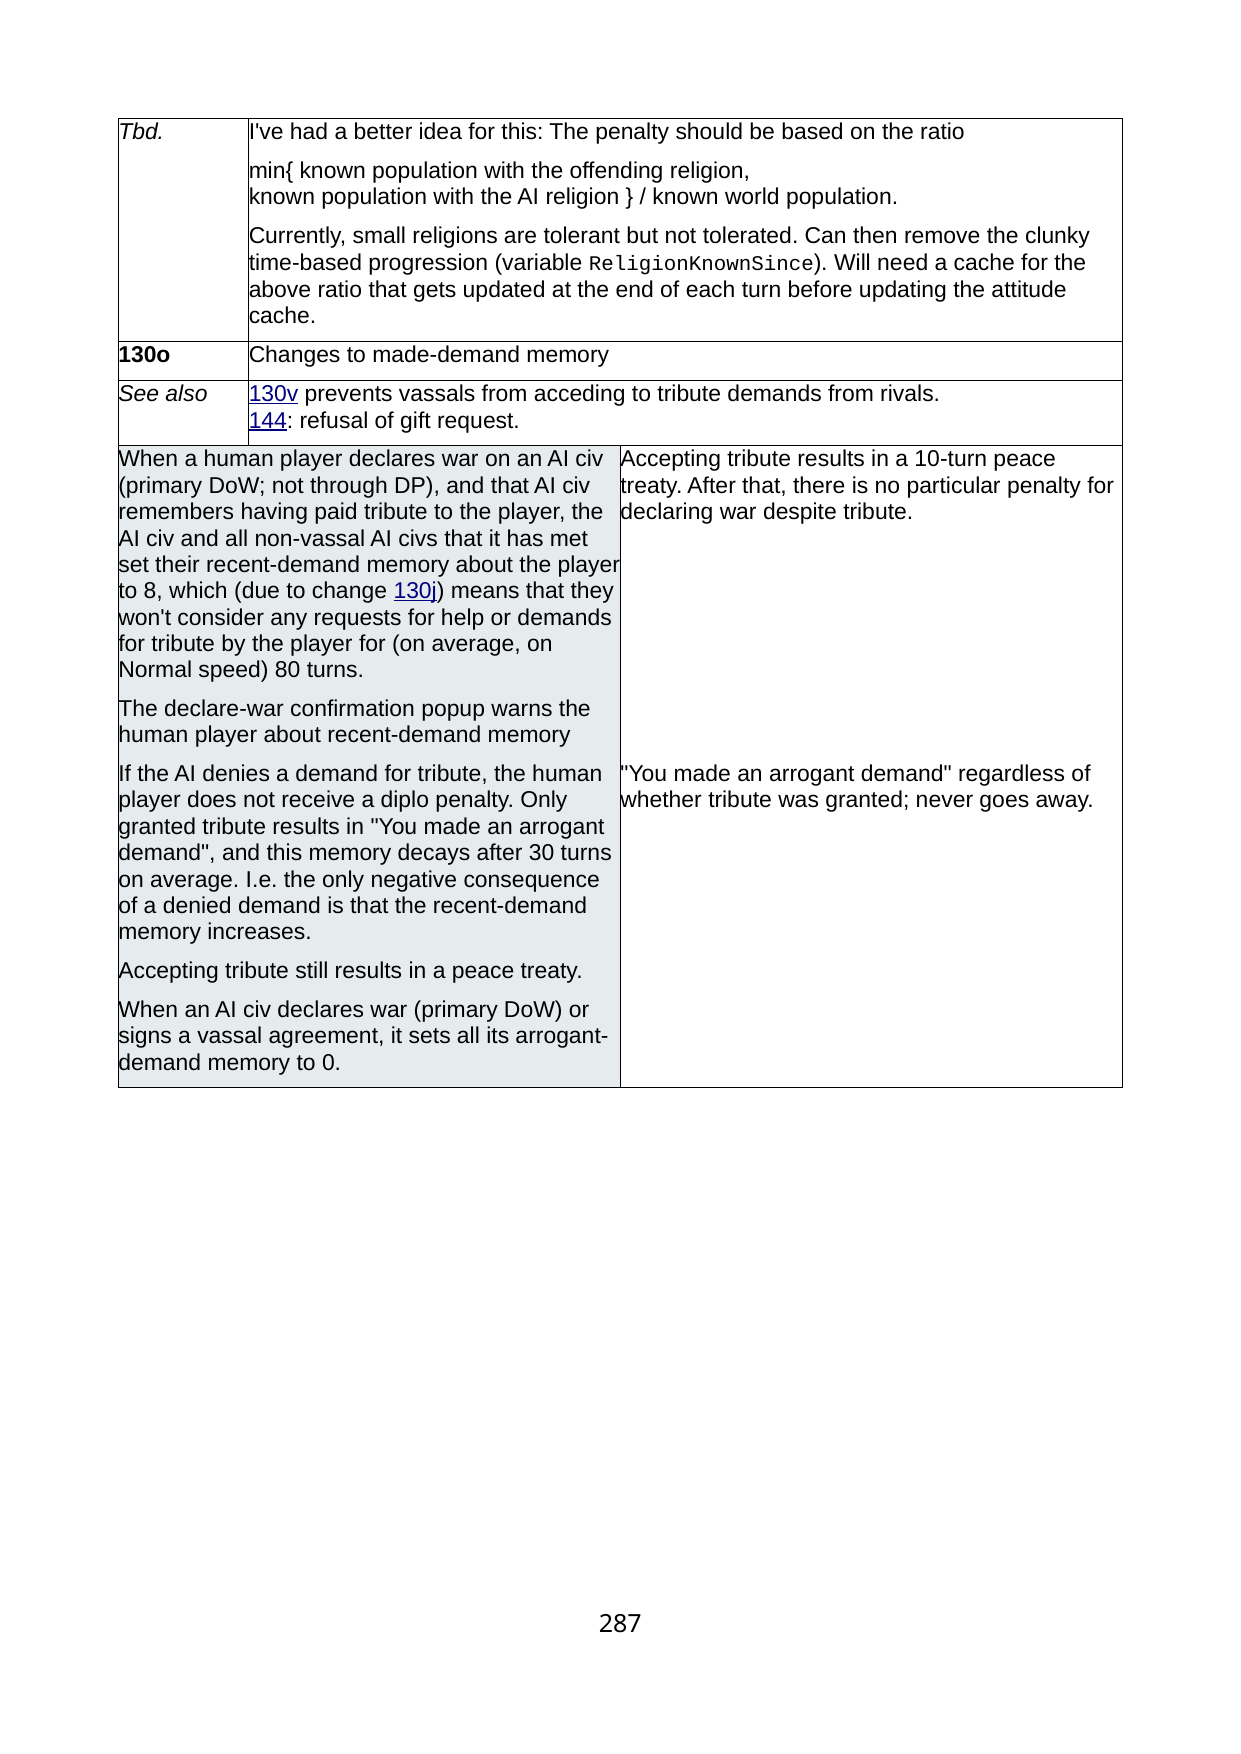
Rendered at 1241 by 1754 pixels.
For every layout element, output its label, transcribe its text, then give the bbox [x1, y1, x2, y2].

table_cell Tbd. [119, 119, 248, 341]
table_cell Changes to made-demand memory [249, 342, 1122, 380]
table_cell Accepting tribute results in a 10-turn peace treaty. After that, there is no particular penalty for declaring war despite tribute. "You made an arrogant demand" regardless of whether tribute was granted; never goes away. [621, 446, 1122, 1087]
table_cell See also [119, 381, 248, 445]
table_cell When a human player declares war on an AI civ (primary DoW; not through DP), and that AI civ remembers having paid tribute to the player, the AI civ and all non-vassal AI civs that it has met set their recent-demand memory about the player to 8, which (due to change 130j) means that they won't consider any requests for help or demands for tribute by the player for (on average, on Normal speed) 80 turns. The declare-war confirmation popup warns the human player about recent-demand memory If the AI denies a demand for tribute, the human player does not receive a diplo penalty. Only granted tribute results in "You made an arrogant demand", and this memory decays after 30 turns on average. I.e. the only negative consequence of a denied demand is that the recent-demand memory increases. Accepting tribute still results in a peace treaty. When an AI civ declares war (primary DoW) or signs a vassal agreement, it sets all its arrogant-demand memory to 0. [119, 446, 620, 1087]
table_cell 130v prevents vassals from acceding to tribute demands from rivals. 144: refusal of gift request. [249, 381, 1122, 445]
table_cell 130o [119, 342, 248, 380]
table_cell I've had a better idea for this: The penalty should be based on the ratio min{ known population with the offending religion, known population with the AI religion } / known world population. Currently, small religions are tolerant but not tolerated. Can then remove the clunky time-based progression (variable ReligionKnownSince). Will need a cache for the above ratio that gets updated at the end of each turn before updating the attitude cache. [249, 119, 1122, 341]
